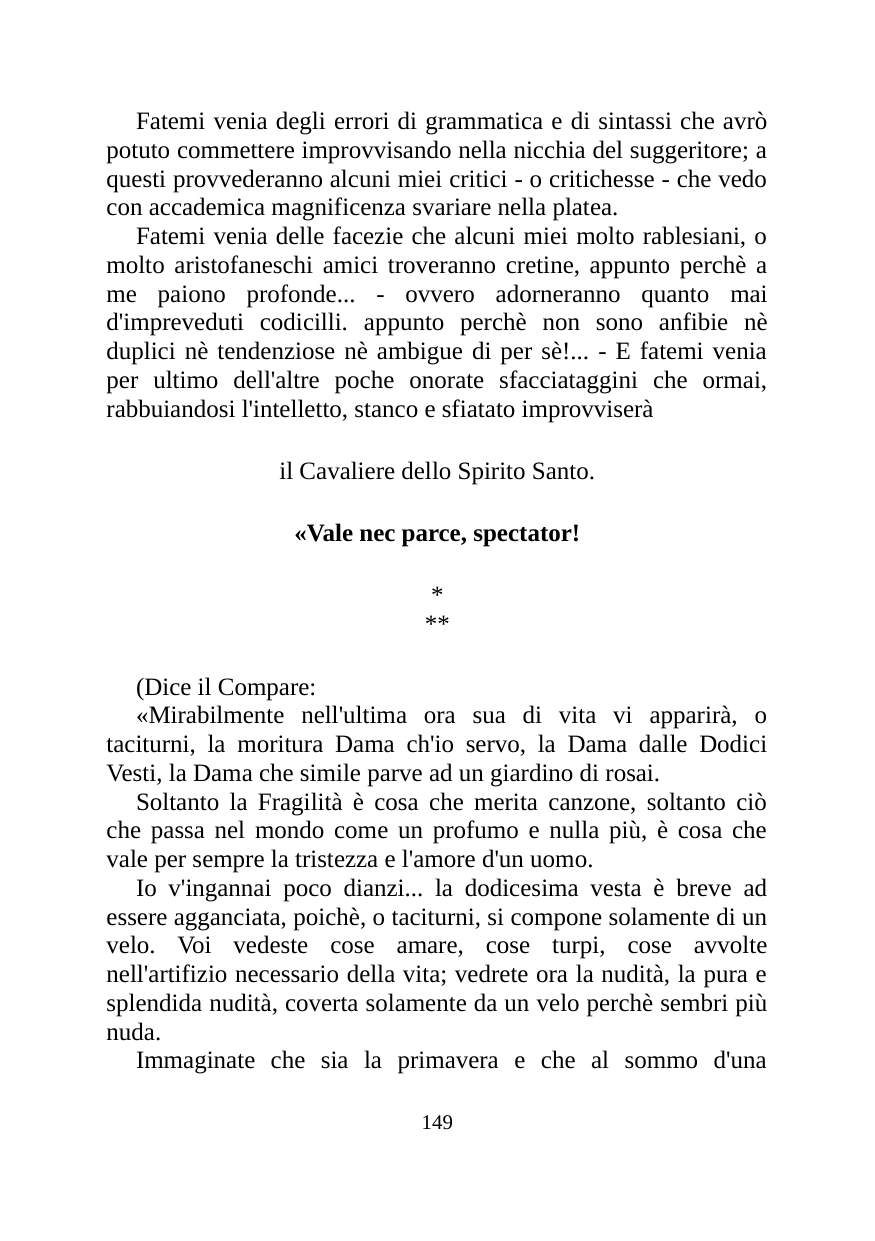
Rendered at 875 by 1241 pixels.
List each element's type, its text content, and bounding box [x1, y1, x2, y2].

text Fatemi venia delle facezie che alcuni miei molto rablesiani, o molto aristofaneschi amici troveranno cretine, appunto perchè a me paiono profonde... - ovvero adorneranno quanto mai d'impreveduti codicilli. appunto perchè non sono anfibie nè duplici nè tendenziose nè ambigue di per sè!... - E fatemi venia per ultimo dell'altre poche onorate sfacciataggini che ormai, rabbuiandosi l'intelletto, stanco e sfiatato improvviserà [106, 221, 768, 422]
text Soltanto la Fragilità è cosa che merita canzone, soltanto ciò che passa nel mondo come un profumo e nulla più, è cosa che vale per sempre la tristezza e l'amore d'un uomo. [106, 787, 768, 873]
text il Cavaliere dello Spirito Santo. [106, 456, 768, 485]
text (Dice il Compare: [106, 672, 768, 700]
text Io v'ingannai poco dianzi... la dodicesima vesta è breve ad essere agganciata, poichè, o taciturni, si compone solamente di un velo. Voi vedeste cose amare, cose turpi, cose avvolte nell'artifizio necessario della vita; vedrete ora la nudità, la pura e splendida nudità, coverta solamente da un velo perchè sembri più nuda. [106, 873, 768, 1045]
text ** [106, 609, 768, 638]
text Immaginate che sia la primavera e che al sommo d'una [106, 1045, 768, 1074]
text * [106, 581, 768, 609]
text «Mirabilmente nell'ultima ora sua di vita vi apparirà, o taciturni, la moritura Dama ch'io servo, la Dama dalle Dodici Vesti, la Dama che simile parve ad un giardino di rosai. [106, 700, 768, 787]
text «Vale nec parce, spectator! [106, 518, 768, 547]
text Fatemi venia degli errori di grammatica e di sintassi che avrò potuto commettere improvvisando nella nicchia del suggeritore; a questi provvederanno alcuni miei critici - o critichesse - che vedo con accademica magnificenza svariare nella platea. [106, 106, 768, 221]
